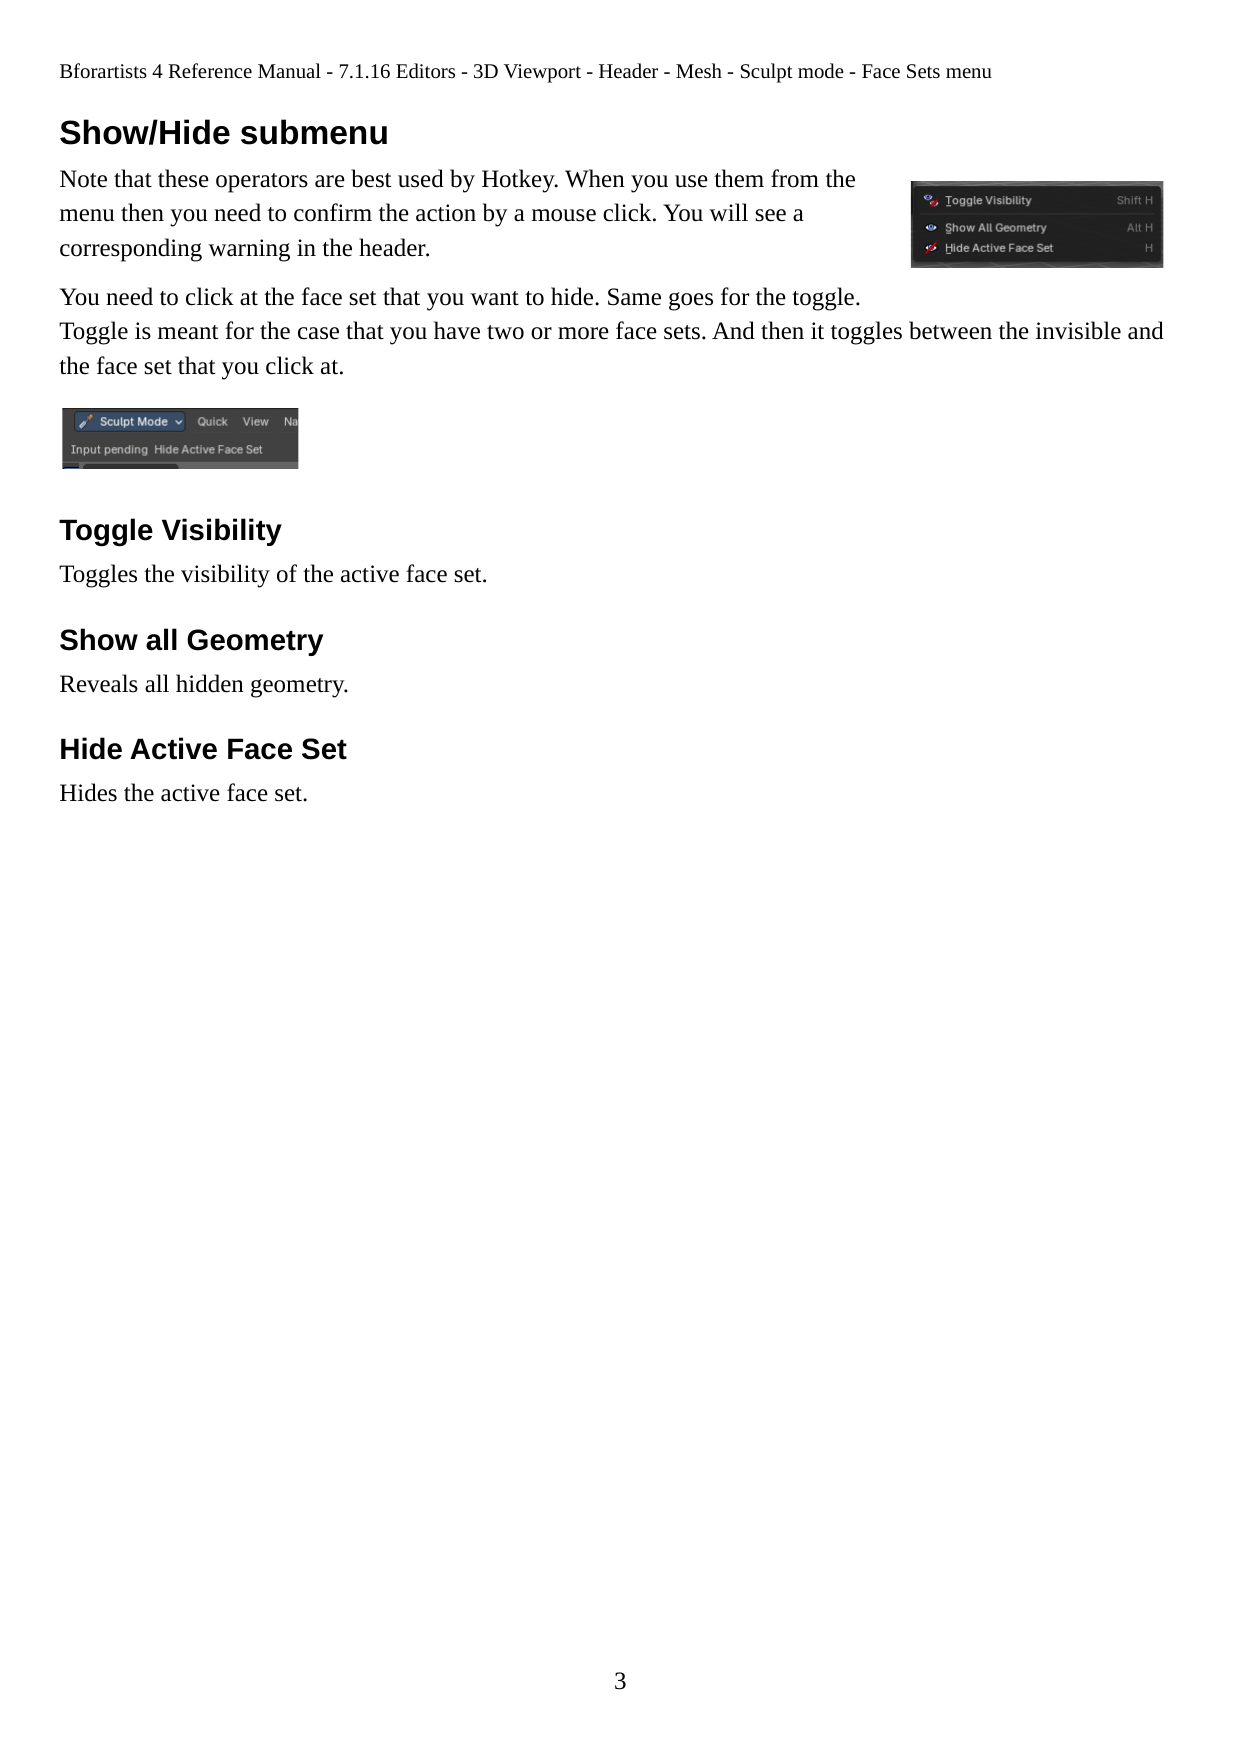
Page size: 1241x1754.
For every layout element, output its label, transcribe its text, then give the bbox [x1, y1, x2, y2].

text You need to click at the face set that you want to hide. Same goes for the toggle. Toggle is meant for the case that you have two or more face sets. And then it toggles between the invisible and the face set that you click at. [59, 282, 1181, 379]
text Hides the active face set. [59, 778, 1181, 807]
subtitle Hide Active Face Set [59, 732, 1181, 766]
text Note that these operators are best used by Hotkey. When you use them from the menu then you need to confirm the action by a mouse click. You will see a corresponding warning in the header. [59, 164, 1181, 261]
picture [62, 408, 299, 469]
subtitle Show/Hide submenu [59, 113, 1181, 151]
picture [910, 181, 1164, 268]
subtitle Toggle Visibility [59, 512, 1181, 546]
text Reveals all hidden geometry. [59, 669, 1181, 697]
subtitle Show all Geometry [59, 622, 1181, 656]
text Toggles the visibility of the active face set. [59, 559, 1181, 587]
